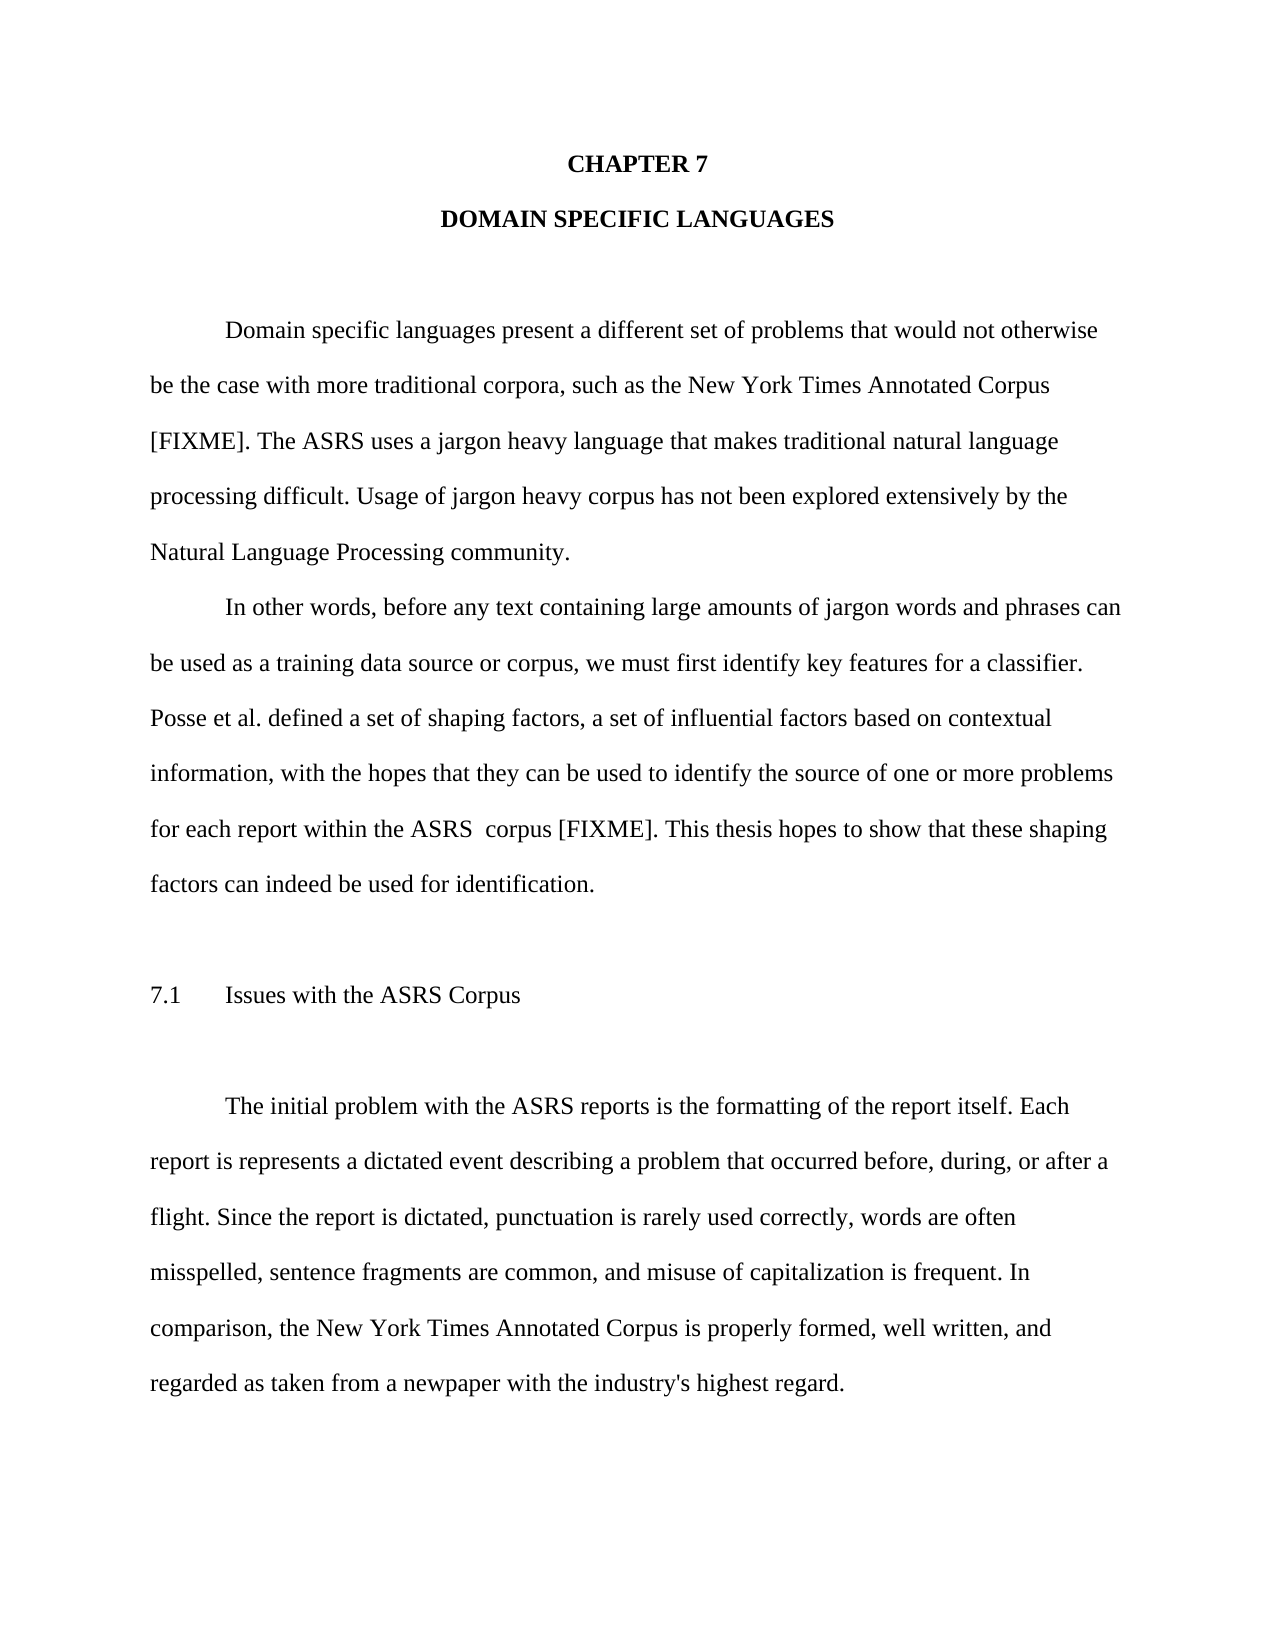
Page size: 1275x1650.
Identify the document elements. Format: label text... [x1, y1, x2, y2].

text In other words, before any text containing large amounts of jargon words and phrases can be used as a training data source or corpus, we must first identify key features for a classifier. Posse et al. defined a set of shaping factors, a set of influential factors based on contextual information, with the hopes that they can be used to identify the source of one or more problems for each report within the ASRS corpus [FIXME]. This thesis hopes to show that these shaping factors can indeed be used for identification. [150, 593, 1125, 898]
text The initial problem with the ASRS reports is the formatting of the report itself. Each report is represents a dictated event describing a problem that occurred before, during, or after a flight. Since the report is dictated, punctuation is rarely used correctly, words are often misspelled, sentence fragments are common, and misuse of capitalization is frequent. In comparison, the New York Times Annotated Corpus is properly formed, well written, and regarded as taken from a newpaper with the industry's highest regard. [150, 1092, 1125, 1397]
text DOMAIN SPECIFIC LANGUAGES [150, 205, 1125, 233]
text 7.1 Issues with the ASRS Corpus [150, 981, 1125, 1009]
text Domain specific languages present a different set of problems that would not otherwise be the case with more traditional corpora, such as the New York Times Annotated Corpus [FIXME]. The ASRS uses a jargon heavy language that makes traditional natural language processing difficult. Usage of jargon heavy corpus has not been explored extensively by the Natural Language Processing community. [150, 316, 1125, 566]
text CHAPTER 7 [150, 150, 1125, 178]
